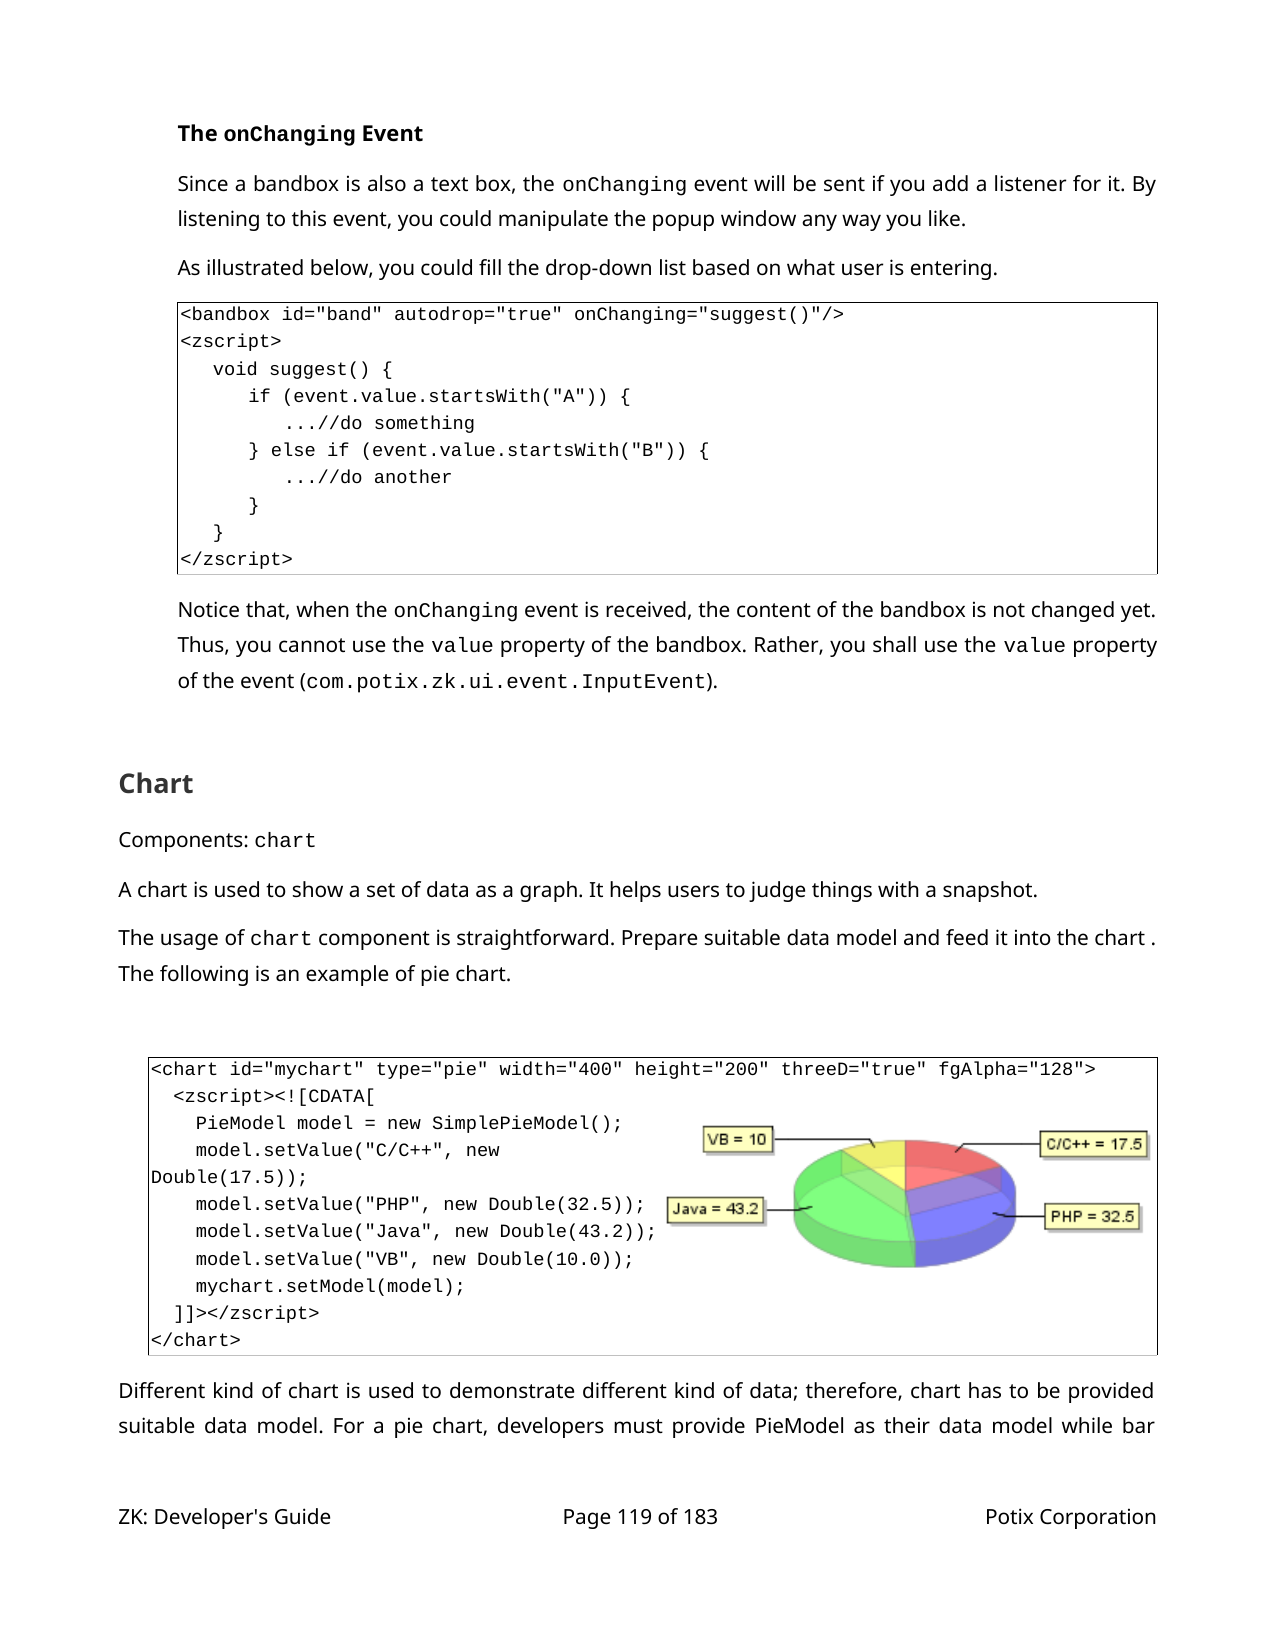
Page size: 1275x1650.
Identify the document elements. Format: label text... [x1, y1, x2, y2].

text model.setValue("Java", new Double(43.2)); [149, 1219, 664, 1243]
text </chart> [149, 1328, 1157, 1355]
text Components: chart [118, 826, 1157, 854]
text A chart is used to show a set of data as a graph. It helps users to judge things with a snapshot. [118, 875, 1157, 903]
text model.setValue("VB", new Double(10.0)); [149, 1246, 664, 1271]
subtitle Chart [118, 765, 1157, 802]
text <chart id="mychart" type="pie" width="400" height="200" threeD="true" fgAlpha="128"> [149, 1058, 1157, 1081]
text } else if (event.value.startsWith("B")) { [178, 438, 1157, 462]
text model.setValue("PHP", new Double(32.5)); [149, 1192, 664, 1216]
text Since a bandbox is also a text box, the onChanging event will be sent if you add a listener for it. By listening to this event, you could manipulate the popup window any way you like. [177, 169, 1157, 233]
text if (event.value.startsWith("A")) { [178, 384, 1157, 408]
text ...//do another [178, 465, 1157, 489]
text Notice that, when the onChanging event is received, the content of the bandbox is not changed yet. Thus, you cannot use the value property of the bandbox. Rather, you shall use the value property of the event (com.potix.zk.ui.event.InputEvent). [177, 595, 1157, 694]
text ...//do something [178, 411, 1157, 435]
text <bandbox id="band" autodrop="true" onChanging="suggest()"/> [178, 303, 1157, 326]
text <zscript><![CDATA[ [149, 1084, 1157, 1108]
text void suggest() { [178, 356, 1157, 381]
text <zscript> [178, 329, 1157, 353]
text mychart.setModel(model); [149, 1274, 1157, 1298]
picture [664, 1123, 1151, 1271]
text PieModel model = new SimplePieModel(); [149, 1111, 1157, 1135]
text As illustrated below, you could fill the drop-down list based on what user is entering. [177, 253, 1157, 281]
text </zscript> [178, 547, 1157, 574]
text The usage of chart component is straightforward. Prepare suitable data model and feed it into the chart . The following is an example of pie chart. [118, 923, 1157, 987]
text ]]></zscript> [149, 1301, 1157, 1325]
text model.setValue("C/C++", new Double(17.5)); [149, 1138, 664, 1189]
subtitle The onChanging Event [177, 118, 1157, 148]
text } [178, 492, 1157, 517]
text Different kind of chart is used to demonstrate different kind of data; therefore, chart has to be provided suitable data model. For a pie chart, developers must provide PieModel as their data model while bar [118, 1376, 1157, 1439]
text } [178, 519, 1157, 544]
